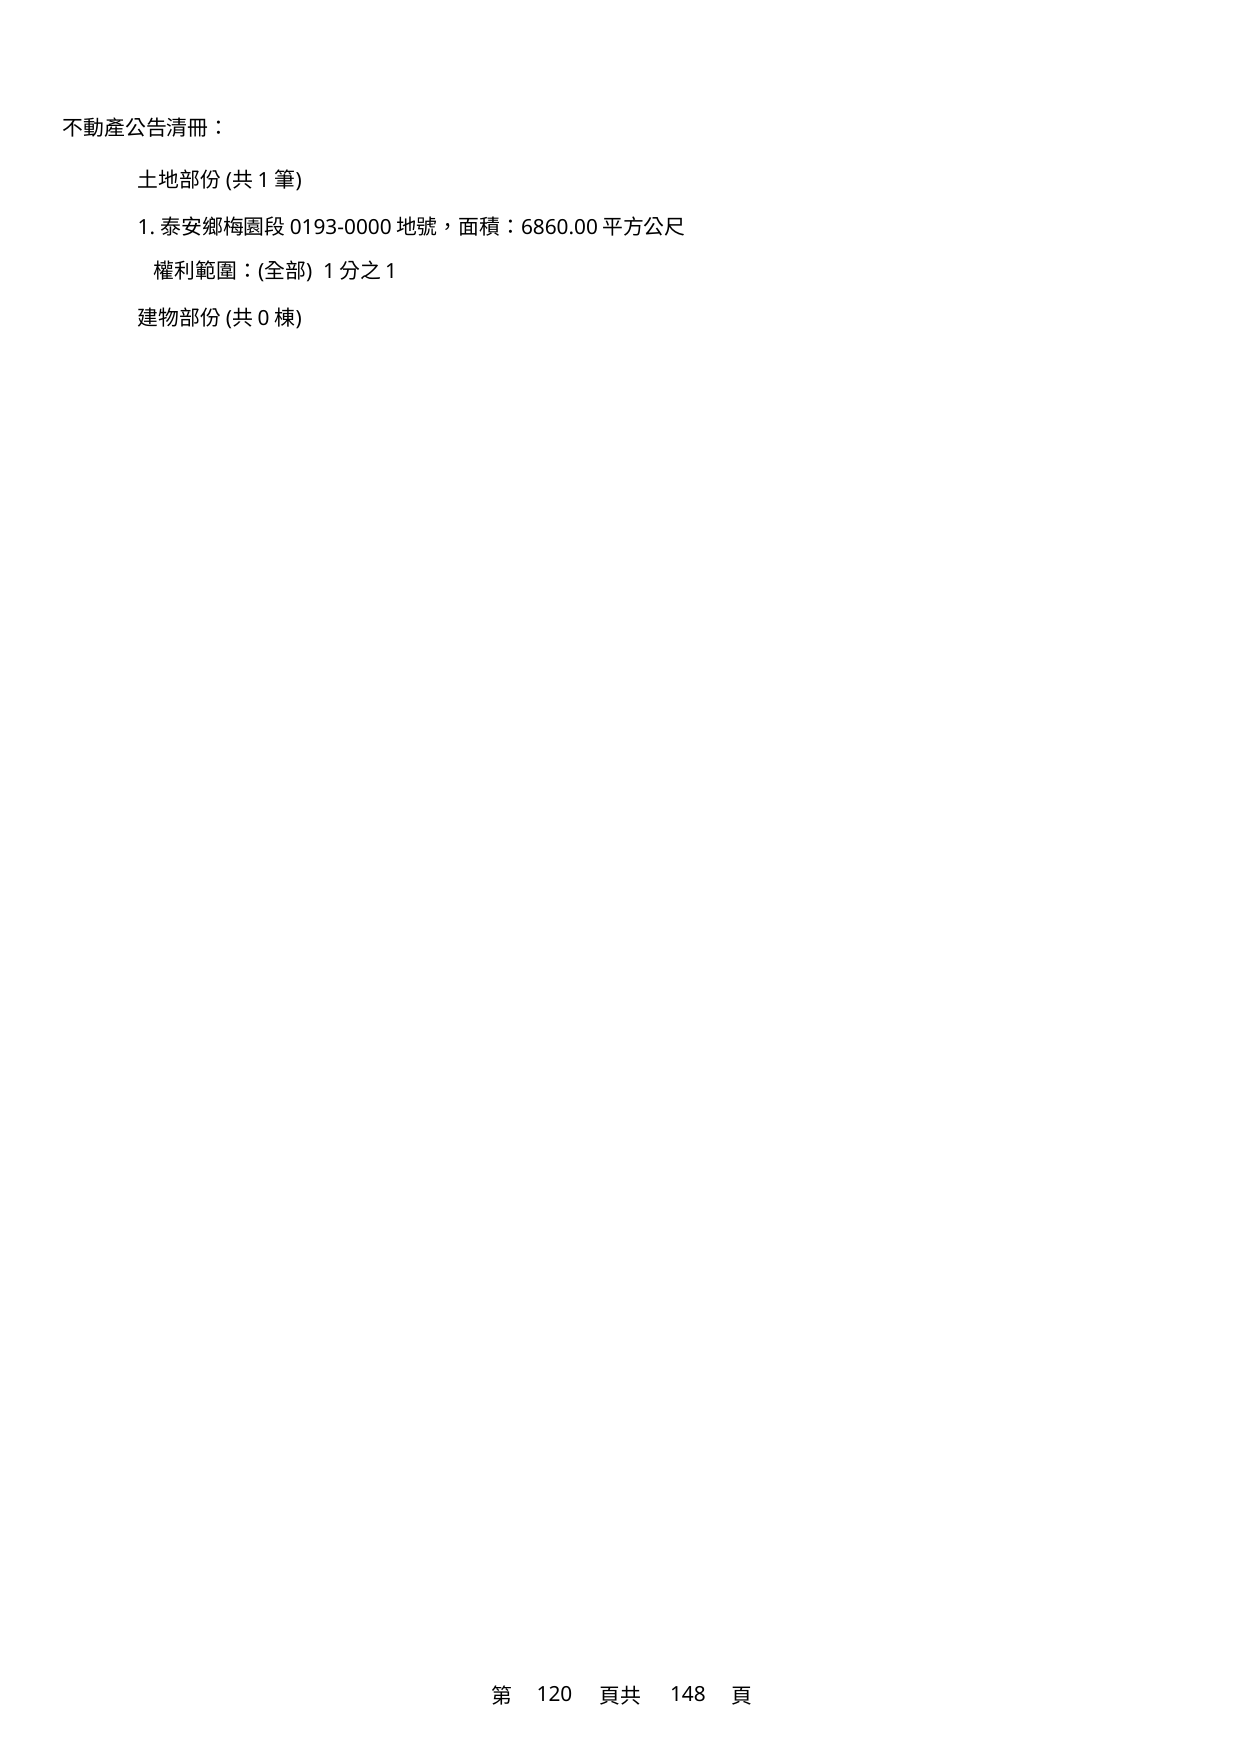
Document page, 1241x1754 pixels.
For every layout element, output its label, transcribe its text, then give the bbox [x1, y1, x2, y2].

text 土地部份 (共 1 筆) [62, 150, 1177, 194]
text 148 [654, 1679, 721, 1708]
text 頁共 [585, 1679, 654, 1709]
text 不動產公告清冊： [62, 98, 1177, 142]
text 1. 泰安鄉梅園段0193-0000地號，面積：6860.00平方公尺 權利範圍：(全部) 1分之1 [62, 197, 1177, 284]
text 第 [481, 1679, 523, 1709]
text 建物部份 (共 0 棟) [62, 287, 1177, 331]
text 120 [523, 1679, 585, 1708]
text 頁 [721, 1679, 762, 1709]
